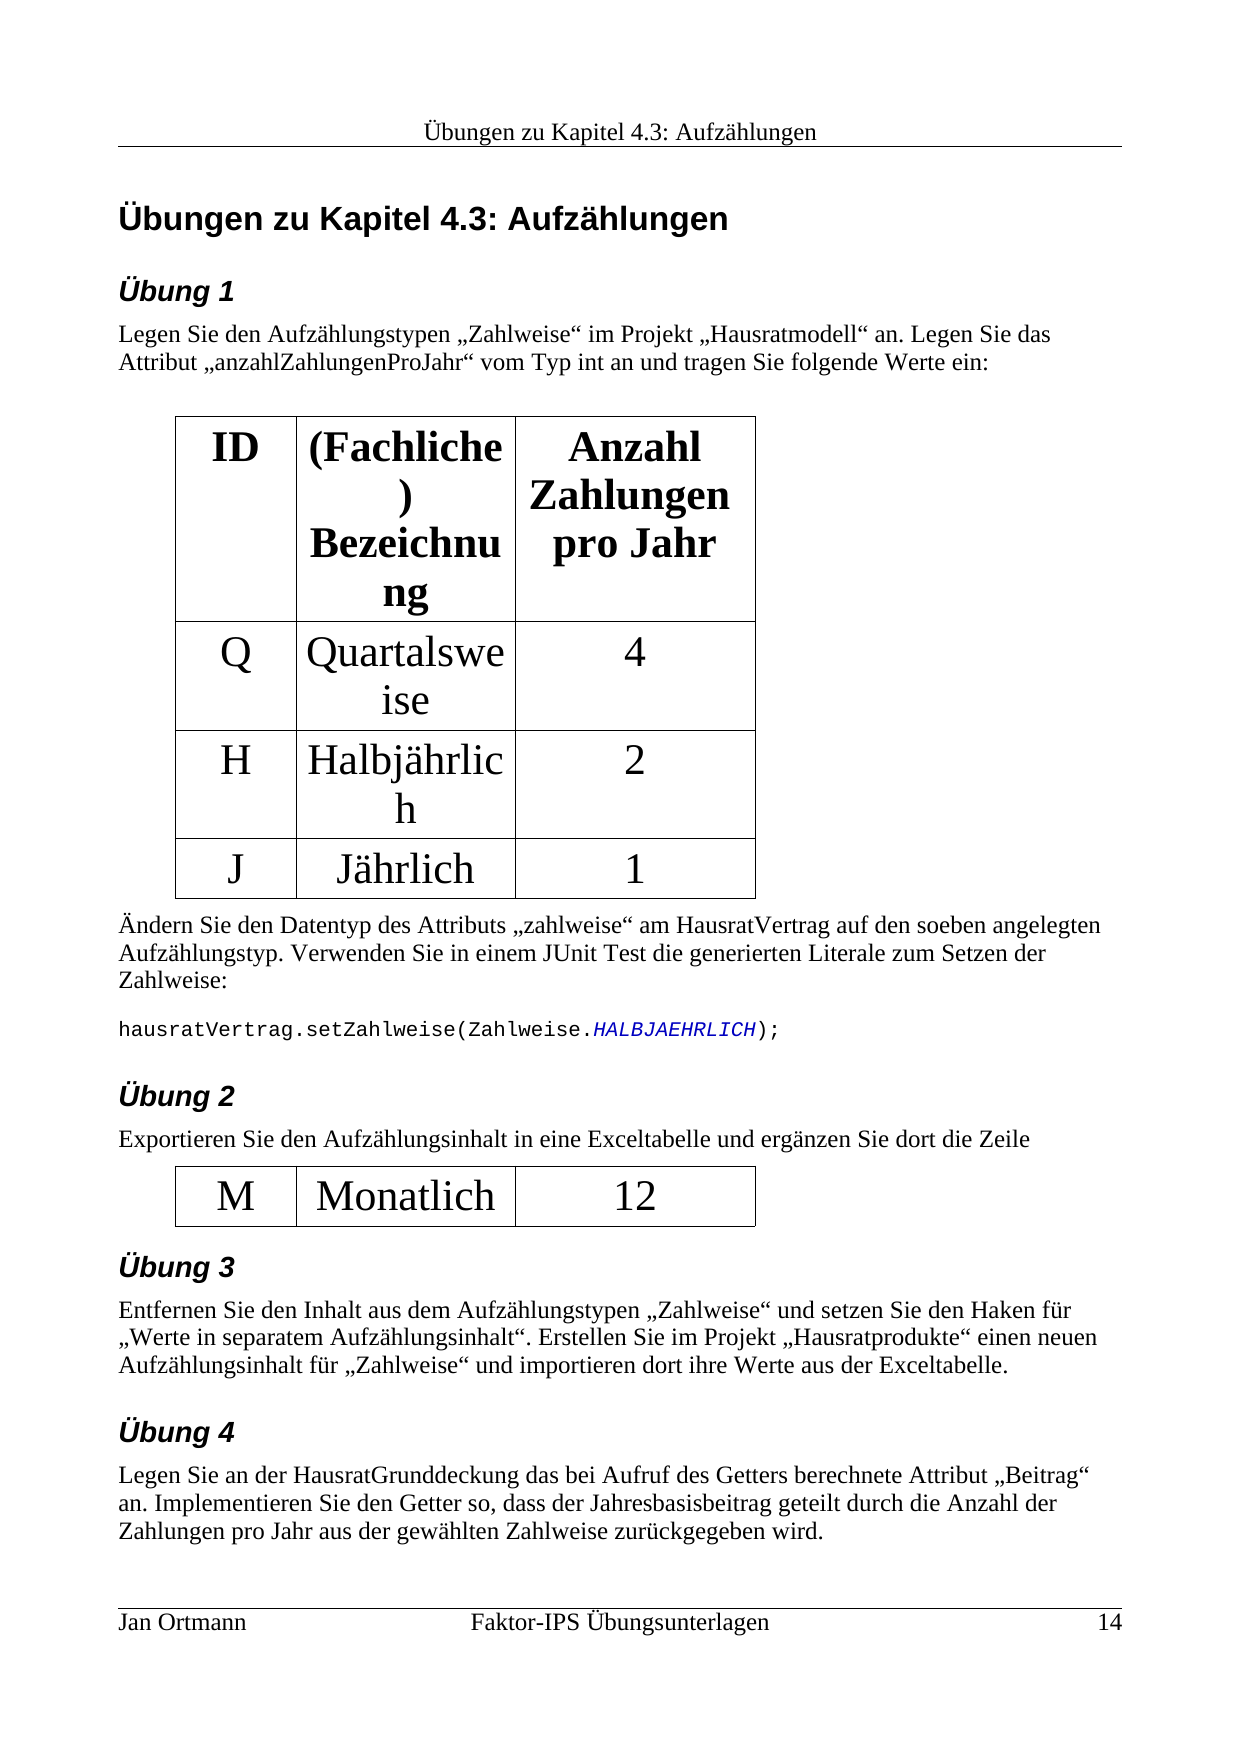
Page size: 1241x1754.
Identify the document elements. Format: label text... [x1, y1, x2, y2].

table_cell Jährlich [297, 839, 515, 898]
table_cell Quartalsweise [297, 622, 515, 730]
table_header Anzahl Zahlungen pro Jahr [516, 417, 755, 621]
table_header 12 [516, 1167, 755, 1226]
subtitle Übung 4 [118, 1416, 1122, 1449]
table_cell 2 [516, 731, 755, 838]
table_header M [176, 1167, 296, 1226]
text Ändern Sie den Datentyp des Attributs „zahlweise“ am HausratVertrag auf den soeben angelegten Aufzählungstyp. Verwenden Sie in einem JUnit Test die generierten Literale zum Setzen der Zahlweise: [118, 911, 1122, 994]
subtitle Übung 3 [118, 1251, 1122, 1283]
table_header Monatlich [297, 1167, 515, 1226]
table_cell 1 [516, 839, 755, 898]
subtitle Übung 2 [118, 1080, 1122, 1113]
table_cell H [176, 731, 296, 838]
table_header ID [176, 417, 296, 621]
text Exportieren Sie den Aufzählungsinhalt in eine Exceltabelle und ergänzen Sie dort die Zeile [118, 1125, 1122, 1153]
text Legen Sie den Aufzählungstypen „Zahlweise“ im Projekt „Hausratmodell“ an. Legen Sie das Attribut „anzahlZahlungenProJahr“ vom Typ int an und tragen Sie folgende Werte ein: [118, 321, 1122, 376]
table_cell 4 [516, 622, 755, 730]
text Legen Sie an der HausratGrunddeckung das bei Aufruf des Getters berechnete Attribut „Beitrag“ an. Implementieren Sie den Getter so, dass der Jahresbasisbeitrag geteilt durch die Anzahl der Zahlungen pro Jahr aus der gewählten Zahlweise zurückgegeben wird. [118, 1461, 1122, 1544]
table_cell J [176, 839, 296, 898]
table_cell Q [176, 622, 296, 730]
table_cell Halbjährlich [297, 731, 515, 838]
text Entfernen Sie den Inhalt aus dem Aufzählungstypen „Zahlweise“ und setzen Sie den Haken für „Werte in separatem Aufzählungsinhalt“. Erstellen Sie im Projekt „Hausratprodukte“ einen neuen Aufzählungsinhalt für „Zahlweise“ und importieren dort ihre Werte aus der Exceltabelle. [118, 1296, 1122, 1379]
subtitle Übungen zu Kapitel 4.3: Aufzählungen [118, 200, 1122, 238]
subtitle Übung 1 [118, 275, 1122, 308]
text hausratVertrag.setZahlweise(Zahlweise.HALBJAEHRLICH); [118, 1019, 1122, 1043]
table_header (Fachliche) Bezeichnung [297, 417, 515, 621]
